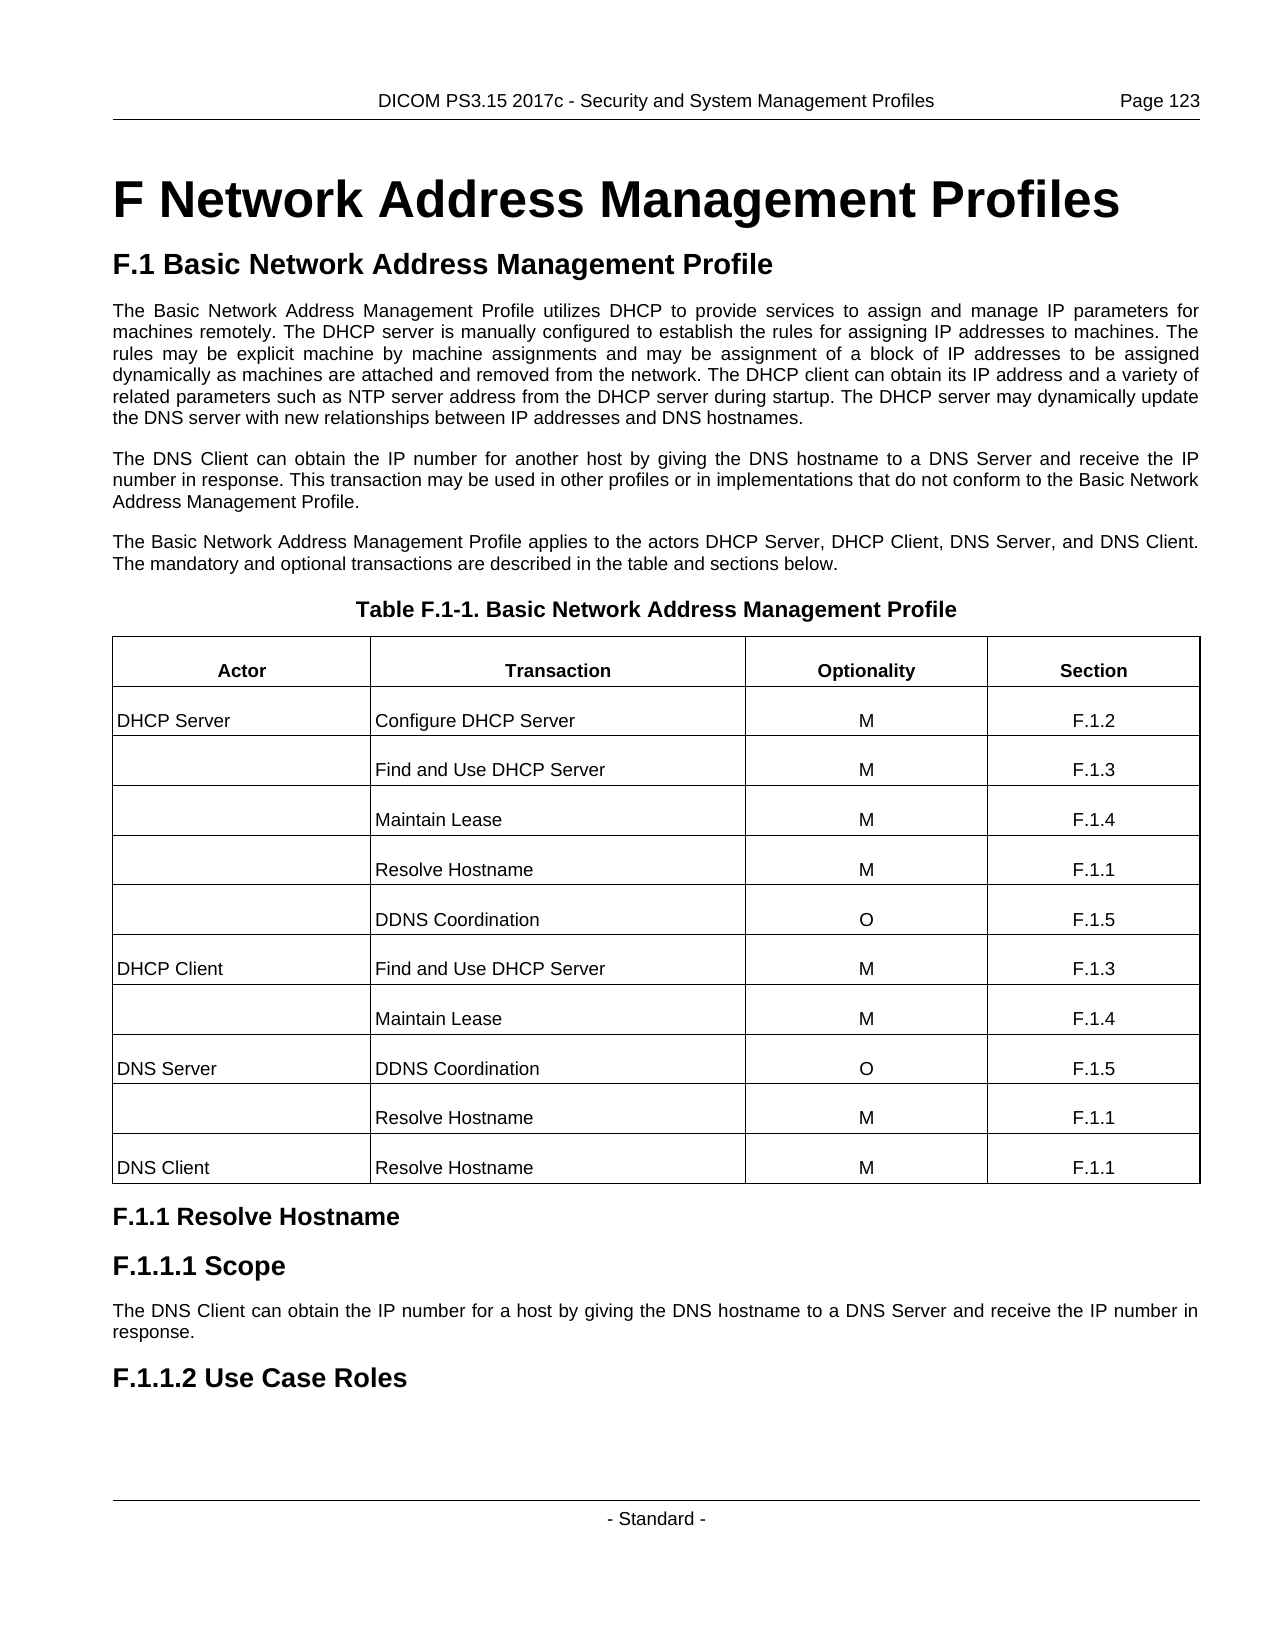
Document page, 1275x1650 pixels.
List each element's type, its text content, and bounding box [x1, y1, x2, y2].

table_cell Resolve Hostname [371, 1084, 745, 1133]
table_header Transaction [371, 637, 745, 686]
table_header Actor [113, 637, 370, 686]
table_cell DHCP Client [113, 935, 370, 984]
table_cell DHCP Server [113, 687, 370, 735]
table_cell Configure DHCP Server [371, 687, 745, 735]
table_cell [113, 1084, 370, 1133]
text Table F.1-1. Basic Network Address Management Profile [112, 597, 1200, 622]
table_cell DDNS Coordination [371, 1035, 745, 1083]
table_cell [113, 885, 370, 934]
table_cell M [746, 1084, 987, 1133]
table_cell Maintain Lease [371, 786, 745, 835]
table_cell DDNS Coordination [371, 885, 745, 934]
table_cell F.1.4 [988, 985, 1199, 1033]
table_cell [113, 736, 370, 785]
table_header Section [988, 637, 1199, 686]
table_cell F.1.1 [988, 1084, 1199, 1133]
text The Basic Network Address Management Profile utilizes DHCP to provide services to assign and manage IP parameters for machines remotely. The DHCP server is manually configured to establish the rules for assigning IP addresses to machines. The rules may be explicit machine by machine assignments and may be assignment of a block of IP addresses to be assigned dynamically as machines are attached and removed from the network. The DHCP client can obtain its IP address and a variety of related parameters such as NTP server address from the DHCP server during startup. The DHCP server may dynamically update the DNS server with new relationships between IP addresses and DNS hostnames. [112, 299, 1200, 429]
table_cell [113, 836, 370, 884]
table_cell M [746, 786, 987, 835]
table_cell M [746, 687, 987, 735]
table_cell Find and Use DHCP Server [371, 736, 745, 785]
text F.1 Basic Network Address Management Profile [112, 247, 1200, 281]
table_cell F.1.3 [988, 736, 1199, 785]
table_cell F.1.5 [988, 885, 1199, 934]
table_cell Resolve Hostname [371, 836, 745, 884]
table_cell F.1.3 [988, 935, 1199, 984]
table_cell [113, 786, 370, 835]
table_cell M [746, 935, 987, 984]
text F Network Address Management Profiles [112, 169, 1200, 228]
text F.1.1.1 Scope [112, 1250, 1200, 1281]
table_cell M [746, 836, 987, 884]
table_cell Maintain Lease [371, 985, 745, 1033]
table_cell M [746, 985, 987, 1033]
table_cell [113, 985, 370, 1033]
table_cell F.1.1 [988, 836, 1199, 884]
table_cell F.1.2 [988, 687, 1199, 735]
table_cell M [746, 736, 987, 785]
table_cell M [746, 1134, 987, 1182]
table_header Optionality [746, 637, 987, 686]
text F.1.1 Resolve Hostname [112, 1202, 1200, 1231]
table_cell O [746, 1035, 987, 1083]
table_cell F.1.5 [988, 1035, 1199, 1083]
table_cell DNS Server [113, 1035, 370, 1083]
table_cell F.1.1 [988, 1134, 1199, 1182]
text The Basic Network Address Management Profile applies to the actors DHCP Server, DHCP Client, DNS Server, and DNS Client. The mandatory and optional transactions are described in the table and sections below. [112, 531, 1200, 574]
table_cell DNS Client [113, 1134, 370, 1182]
table_cell O [746, 885, 987, 934]
text The DNS Client can obtain the IP number for another host by giving the DNS hostname to a DNS Server and receive the IP number in response. This transaction may be used in other profiles or in implementations that do not conform to the Basic Network Address Management Profile. [112, 447, 1200, 512]
table_cell Find and Use DHCP Server [371, 935, 745, 984]
text The DNS Client can obtain the IP number for a host by giving the DNS hostname to a DNS Server and receive the IP number in response. [112, 1300, 1200, 1343]
table_cell F.1.4 [988, 786, 1199, 835]
text F.1.1.2 Use Case Roles [112, 1362, 1200, 1393]
table_cell Resolve Hostname [371, 1134, 745, 1182]
